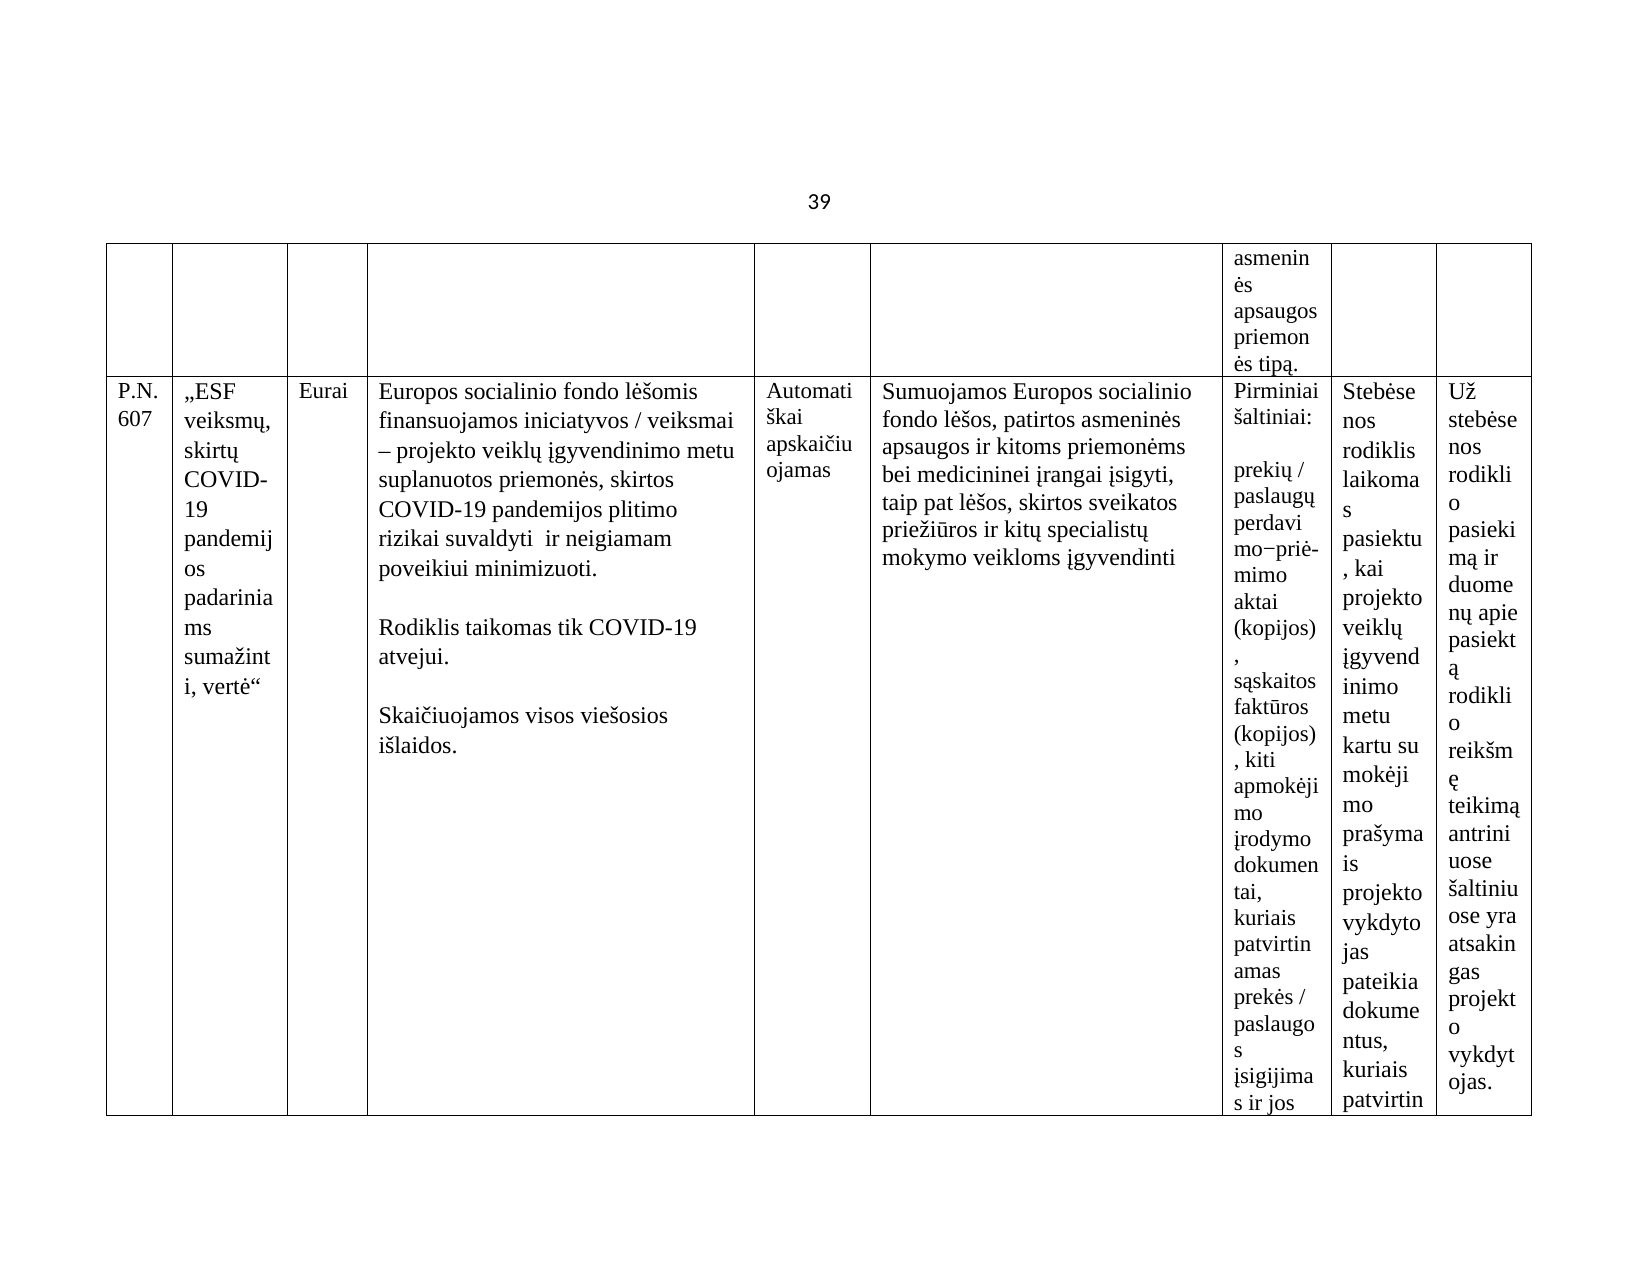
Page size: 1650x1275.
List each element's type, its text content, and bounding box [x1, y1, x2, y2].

table_cell asmeninės apsaugos priemonės tipą. [1223, 244, 1331, 376]
table_cell „ESF veiksmų, skirtų COVID-19 pandemijos padariniams sumažinti, vertė“ [173, 377, 287, 1115]
table_cell [107, 244, 172, 376]
table_cell Stebėsenos rodiklis laikomas pasiektu, kai projekto veiklų įgyvendinimo metu kartu su mokėjimo prašymais projekto vykdytojas pateikia dokumentus, kuriais patvirtin [1332, 377, 1436, 1115]
table_cell [288, 244, 367, 376]
table_cell Eurai [288, 377, 367, 1115]
table_cell Sumuojamos Europos socialinio fondo lėšos, patirtos asmeninės apsaugos ir kitoms priemonėms bei medicininei įrangai įsigyti, taip pat lėšos, skirtos sveikatos priežiūros ir kitų specialistų mokymo veikloms įgyvendinti [871, 377, 1222, 1115]
table_cell [368, 244, 754, 376]
table_cell [173, 244, 287, 376]
table_cell [871, 244, 1222, 376]
table_cell P.N.607 [107, 377, 172, 1115]
table_cell Pirminiai šaltiniai: prekių / paslaugų perdavimo−priė-mimo aktai (kopijos), sąskaitos faktūros (kopijos), kiti apmokėjimo įrodymo dokumentai, kuriais patvirtinamas prekės / paslaugos įsigijimas ir jos [1223, 377, 1331, 1115]
table_cell Automatiškai apskaičiuojamas [755, 377, 870, 1115]
table_cell [1332, 244, 1436, 376]
table_cell [1437, 244, 1531, 376]
table_cell Europos socialinio fondo lėšomis finansuojamos iniciatyvos / veiksmai – projekto veiklų įgyvendinimo metu suplanuotos priemonės, skirtos COVID-19 pandemijos plitimo rizikai suvaldyti ir neigiamam poveikiui minimizuoti. Rodiklis taikomas tik COVID-19 atvejui. Skaičiuojamos visos viešosios išlaidos. [368, 377, 754, 1115]
table_cell Už stebėsenos rodiklio pasiekimą ir duomenų apie pasiektą rodiklio reikšmę teikimą antriniuose šaltiniuose yra atsakingas projekto vykdytojas. [1437, 377, 1531, 1115]
table_cell [755, 244, 870, 376]
